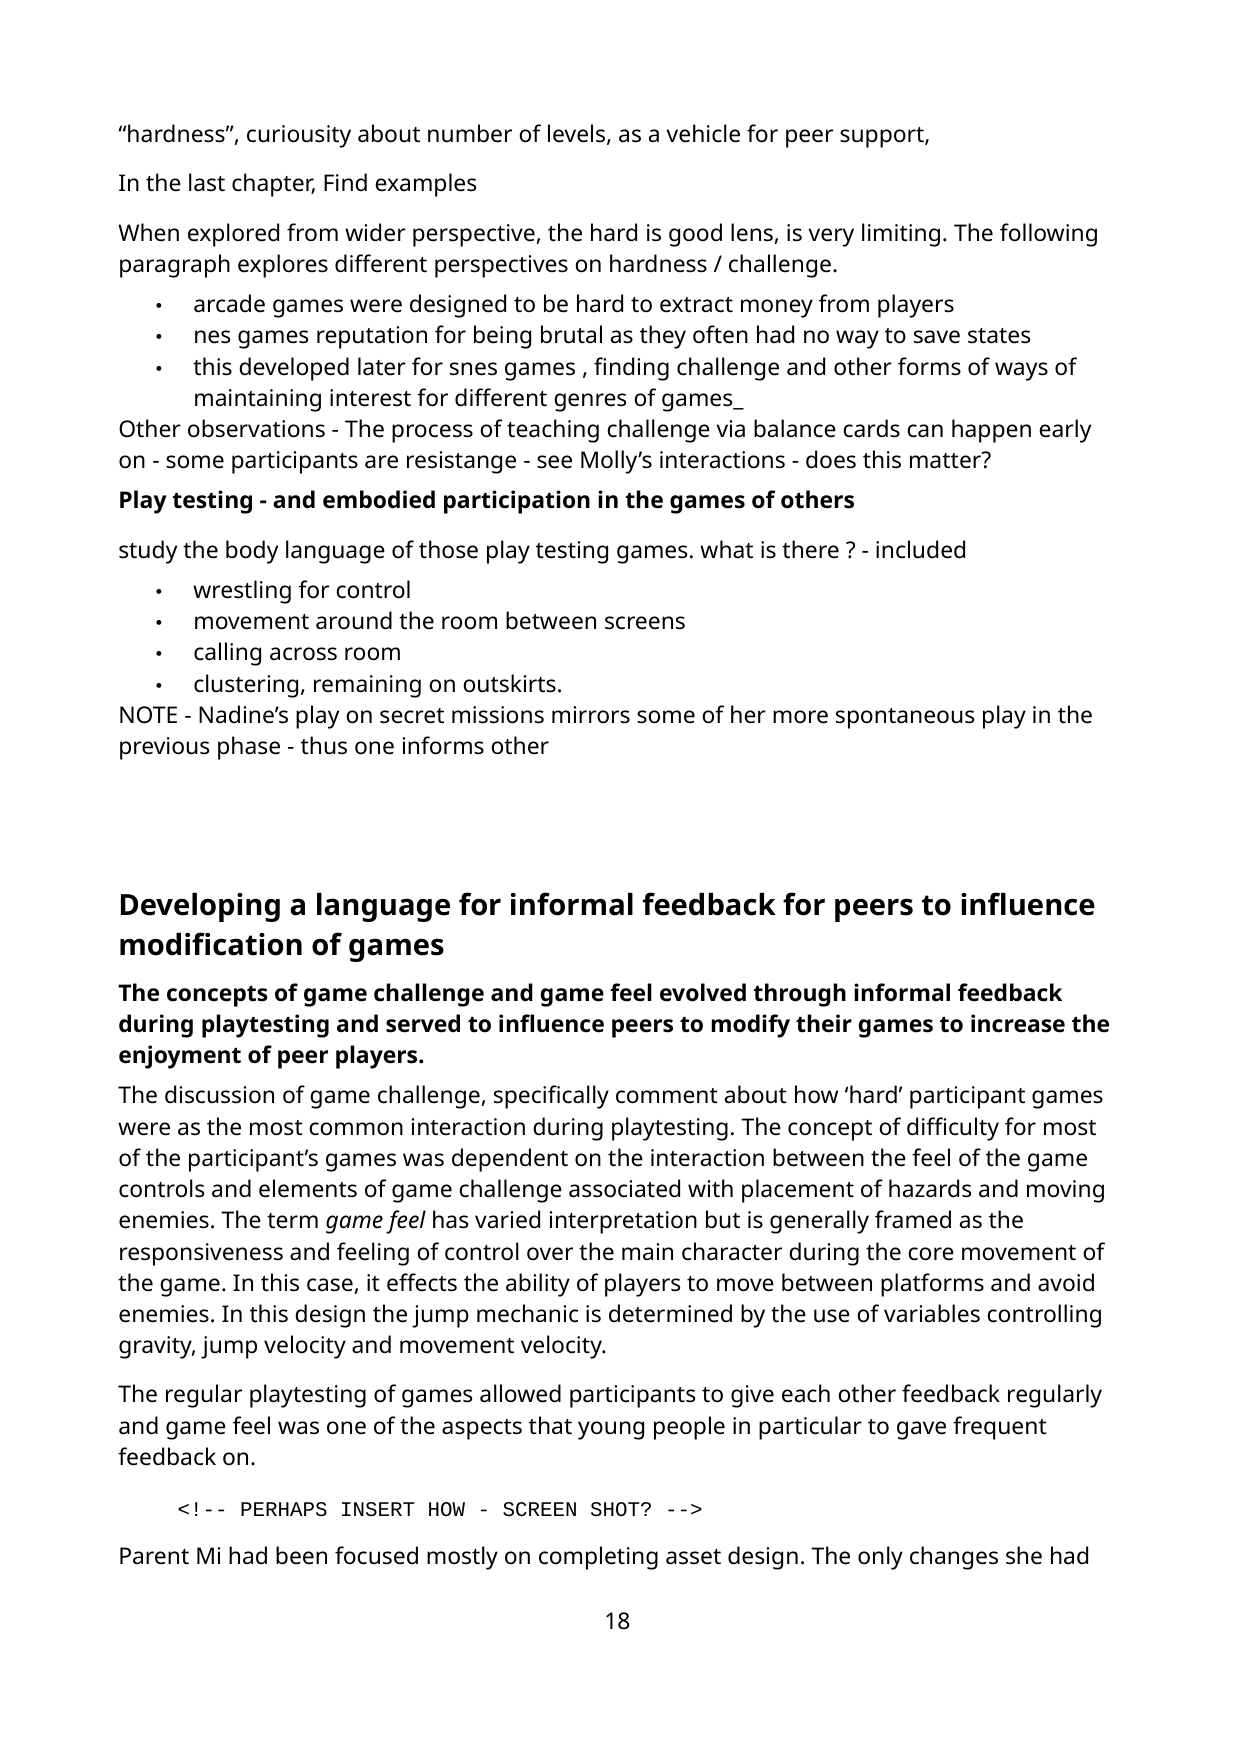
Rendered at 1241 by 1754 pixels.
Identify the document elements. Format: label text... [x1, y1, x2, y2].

list movement around the room between screens [156, 605, 1122, 636]
list this developed later for snes games , finding challenge and other forms of ways of maintaining interest for different genres of games_ [156, 350, 1122, 413]
text <!-- PERHAPS INSERT HOW - SCREEN SHOT? --> [177, 1499, 1122, 1522]
text study the body language of those play testing games. what is there ? - included [118, 533, 1122, 565]
list nes games reputation for being brutal as they often had no way to save states [156, 319, 1122, 350]
text Other observations - The process of teaching challenge via balance cards can happen early on - some participants are resistange - see Molly’s interactions - does this matter? [118, 413, 1122, 475]
text The discussion of game challenge, specifically comment about how ‘hard’ participant games were as the most common interaction during playtesting. The concept of difficulty for most of the participant’s games was dependent on the interaction between the feel of the game controls and elements of game challenge associated with placement of hazards and moving enemies. The term game feel has varied interpretation but is generally framed as the responsiveness and feeling of control over the main character during the core movement of the game. In this case, it effects the ability of players to move between platforms and avoid enemies. In this design the jump mechanic is determined by the use of variables controlling gravity, jump velocity and movement velocity. [118, 1079, 1122, 1360]
text In the last chapter, Find examples [118, 167, 1122, 198]
list clustering, remaining on outskirts. [156, 667, 1122, 699]
text NOTE - Nadine’s play on secret missions mirrors some of her more spontaneous play in the previous phase - thus one informs other [118, 699, 1122, 761]
text “hardness”, curiousity about number of levels, as a vehicle for peer support, [118, 118, 1122, 149]
text Parent Mi had been focused mostly on completing asset design. The only changes she had [118, 1540, 1122, 1571]
text When explored from wider perspective, the hard is good lens, is very limiting. The following paragraph explores different perspectives on hardness / challenge. [118, 216, 1122, 279]
subtitle Developing a language for informal feedback for peers to influence modification of games [118, 884, 1122, 964]
text The regular playtesting of games allowed participants to give each other feedback regularly and game feel was one of the aspects that young people in particular to gave frequent feedback on. [118, 1378, 1122, 1472]
list calling across room [156, 636, 1122, 667]
text Play testing - and embodied participation in the games of others [118, 484, 1122, 516]
text The concepts of game challenge and game feel evolved through informal feedback during playtesting and served to influence peers to modify their games to increase the enjoyment of peer players. [118, 976, 1122, 1070]
list wrestling for control [156, 574, 1122, 605]
list arcade games were designed to be hard to extract money from players [156, 288, 1122, 319]
